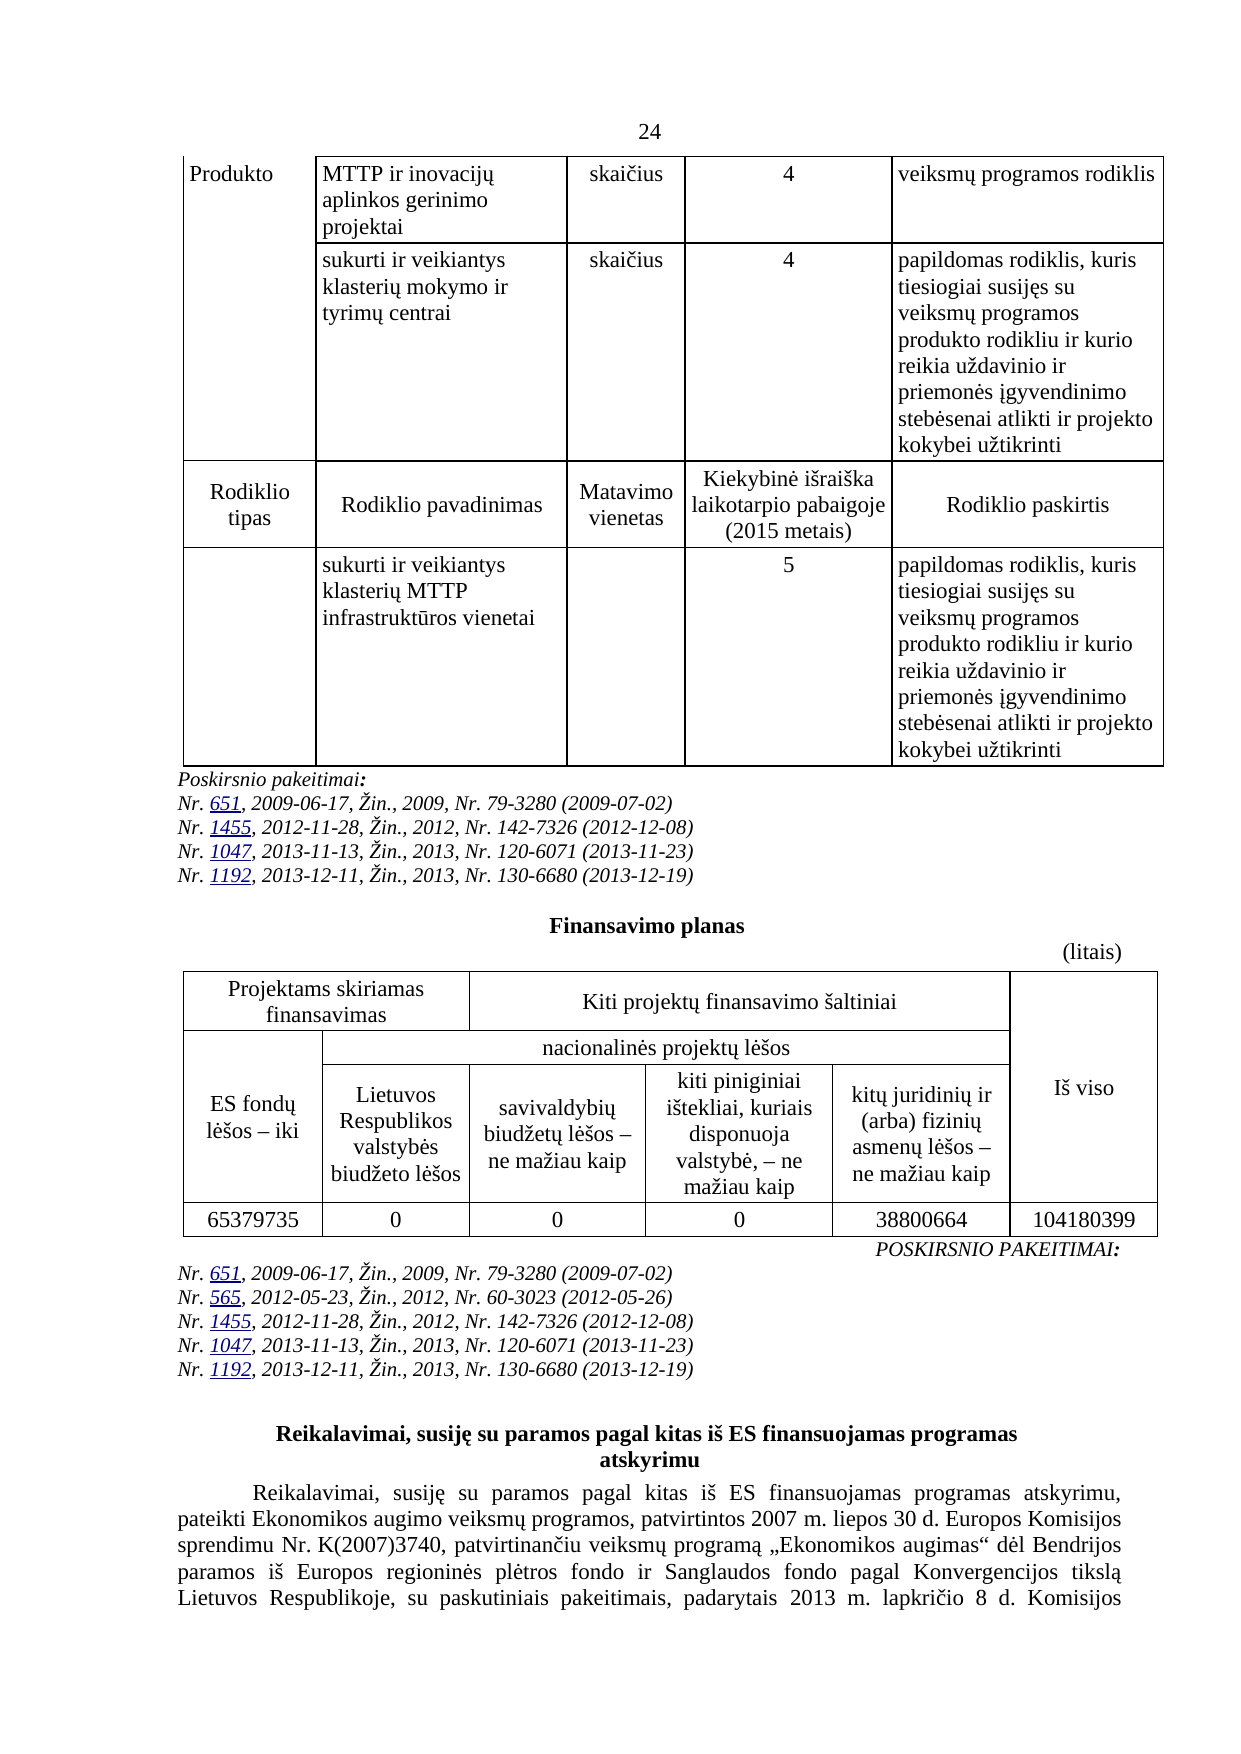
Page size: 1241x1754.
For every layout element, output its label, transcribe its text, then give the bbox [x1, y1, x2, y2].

table_cell [568, 548, 684, 765]
table_cell skaičius [568, 244, 684, 460]
text Reikalavimai, susiję su paramos pagal kitas iš ES finansuojamas programas atskyrimu, pateikti Ekonomikos augimo veiksmų programos, patvirtintos 2007 m. liepos 30 d. Europos Komisijos sprendimu Nr. K(2007)3740, patvirtinančiu veiksmų programą „Ekonomikos augimas“ dėl Bendrijos paramos iš Europos regioninės plėtros fondo ir Sanglaudos fondo pagal Konvergencijos tikslą Lietuvos Respublikoje, su paskutiniais pakeitimais, padarytais 2013 m. lapkričio 8 d. Komisijos [177, 1479, 1122, 1611]
text Nr. 1455, 2012-11-28, Žin., 2012, Nr. 142-7326 (2012-12-08) [177, 815, 1122, 839]
text Nr. 1192, 2013-12-11, Žin., 2013, Nr. 130-6680 (2013-12-19) [177, 863, 1122, 887]
table_header Kiti projektų finansavimo šaltiniai [470, 972, 1009, 1030]
text Nr. 651, 2009-06-17, Žin., 2009, Nr. 79-3280 (2009-07-02) [177, 791, 1122, 815]
table_cell [184, 548, 315, 765]
table_cell 0 [323, 1203, 469, 1236]
table_cell 5 [686, 548, 891, 765]
text (litais) [177, 938, 1122, 964]
table_cell [184, 242, 315, 460]
table_cell 65379735 [184, 1203, 322, 1236]
table_cell veiksmų programos rodiklis [893, 157, 1163, 242]
table_cell Kiekybinė išraiška laikotarpio pabaigoje (2015 metais) [686, 462, 891, 547]
table_header Iš viso [1011, 972, 1157, 1202]
text Nr. 651, 2009-06-17, Žin., 2009, Nr. 79-3280 (2009-07-02) [177, 1261, 1122, 1285]
table_header Projektams skiriamas finansavimas [184, 972, 469, 1030]
table_cell sukurti ir veikiantys klasterių mokymo ir tyrimų centrai [317, 244, 566, 460]
table_cell Matavimo vienetas [568, 462, 684, 547]
table_cell savivaldybių biudžetų lėšos – ne mažiau kaip [470, 1065, 645, 1202]
table_cell 104180399 [1011, 1203, 1157, 1236]
table_cell skaičius [568, 157, 684, 242]
subtitle Poskirsnio pakeitimai: [177, 767, 1122, 791]
table_cell Rodiklio pavadinimas [317, 462, 566, 547]
table_cell papildomas rodiklis, kuris tiesiogiai susijęs su veiksmų programos produkto rodikliu ir kurio reikia uždavinio ir priemonės įgyvendinimo stebėsenai atlikti ir projekto kokybei užtikrinti [893, 548, 1163, 765]
text Nr. 1047, 2013-11-13, Žin., 2013, Nr. 120-6071 (2013-11-23) [177, 839, 1122, 863]
text Nr. 1192, 2013-12-11, Žin., 2013, Nr. 130-6680 (2013-12-19) [177, 1357, 1122, 1381]
table_cell kiti piniginiai ištekliai, kuriais disponuoja valstybė, – ne mažiau kaip [646, 1065, 832, 1202]
table_cell Produkto [184, 156, 315, 242]
table_cell MTTP ir inovacijų aplinkos gerinimo projektai [317, 157, 566, 242]
table_cell 38800664 [833, 1203, 1009, 1236]
table_cell kitų juridinių ir (arba) fizinių asmenų lėšos – ne mažiau kaip [833, 1065, 1009, 1202]
table_cell 0 [470, 1203, 645, 1236]
table_cell nacionalinės projektų lėšos [323, 1031, 1009, 1064]
table_cell Lietuvos Respublikos valstybės biudžeto lėšos [323, 1065, 469, 1202]
table_cell ES fondų lėšos – iki [184, 1031, 322, 1202]
table_cell 0 [646, 1203, 832, 1236]
text Finansavimo planas [177, 912, 1122, 938]
table_cell 4 [686, 244, 891, 460]
text Poskirsnio pakeitimai: [177, 1237, 1122, 1261]
table_cell papildomas rodiklis, kuris tiesiogiai susijęs su veiksmų programos produkto rodikliu ir kurio reikia uždavinio ir priemonės įgyvendinimo stebėsenai atlikti ir projekto kokybei užtikrinti [893, 244, 1163, 460]
text Reikalavimai, susiję su paramos pagal kitas iš ES finansuojamas programas atskyrimu [177, 1393, 1122, 1472]
table_cell sukurti ir veikiantys klasterių MTTP infrastruktūros vienetai [317, 548, 566, 765]
text Nr. 565, 2012-05-23, Žin., 2012, Nr. 60-3023 (2012-05-26) [177, 1285, 1122, 1309]
table_cell 4 [686, 157, 891, 242]
text Nr. 1047, 2013-11-13, Žin., 2013, Nr. 120-6071 (2013-11-23) [177, 1333, 1122, 1357]
text Nr. 1455, 2012-11-28, Žin., 2012, Nr. 142-7326 (2012-12-08) [177, 1309, 1122, 1333]
table_cell Rodiklio tipas [184, 461, 315, 547]
table_cell Rodiklio paskirtis [893, 462, 1163, 547]
